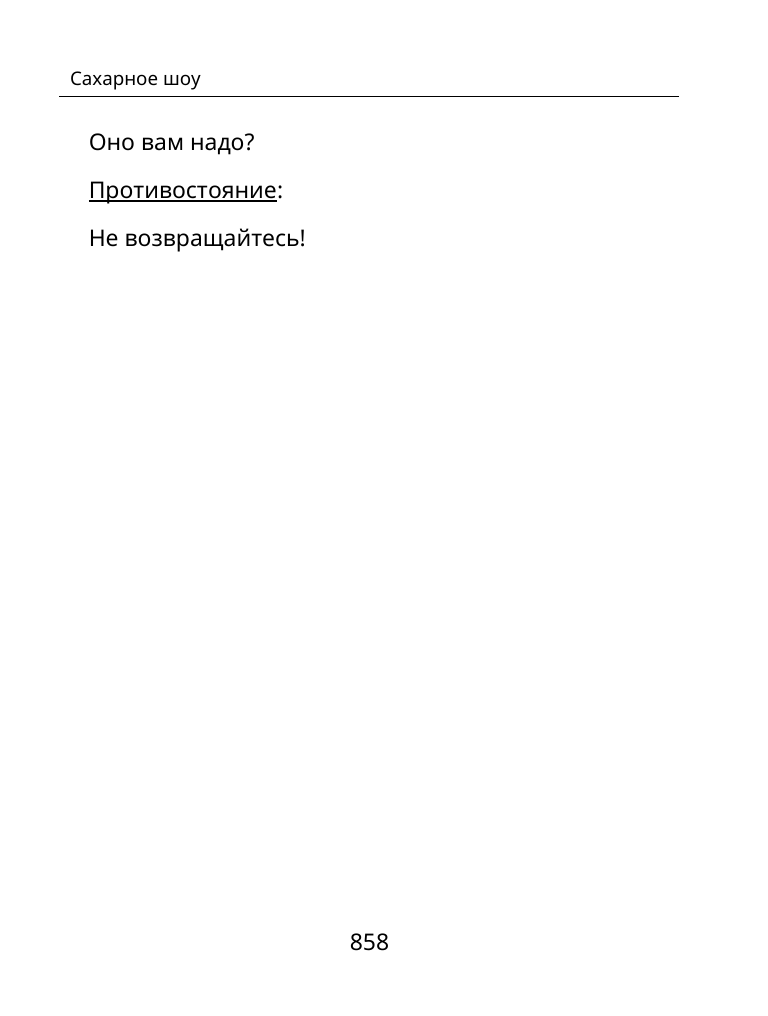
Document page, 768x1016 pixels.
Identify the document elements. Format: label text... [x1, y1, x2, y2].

text Не возвращайтесь! [59, 221, 679, 253]
text Противостояние: [59, 174, 679, 205]
text Оно вам надо? [59, 126, 679, 157]
